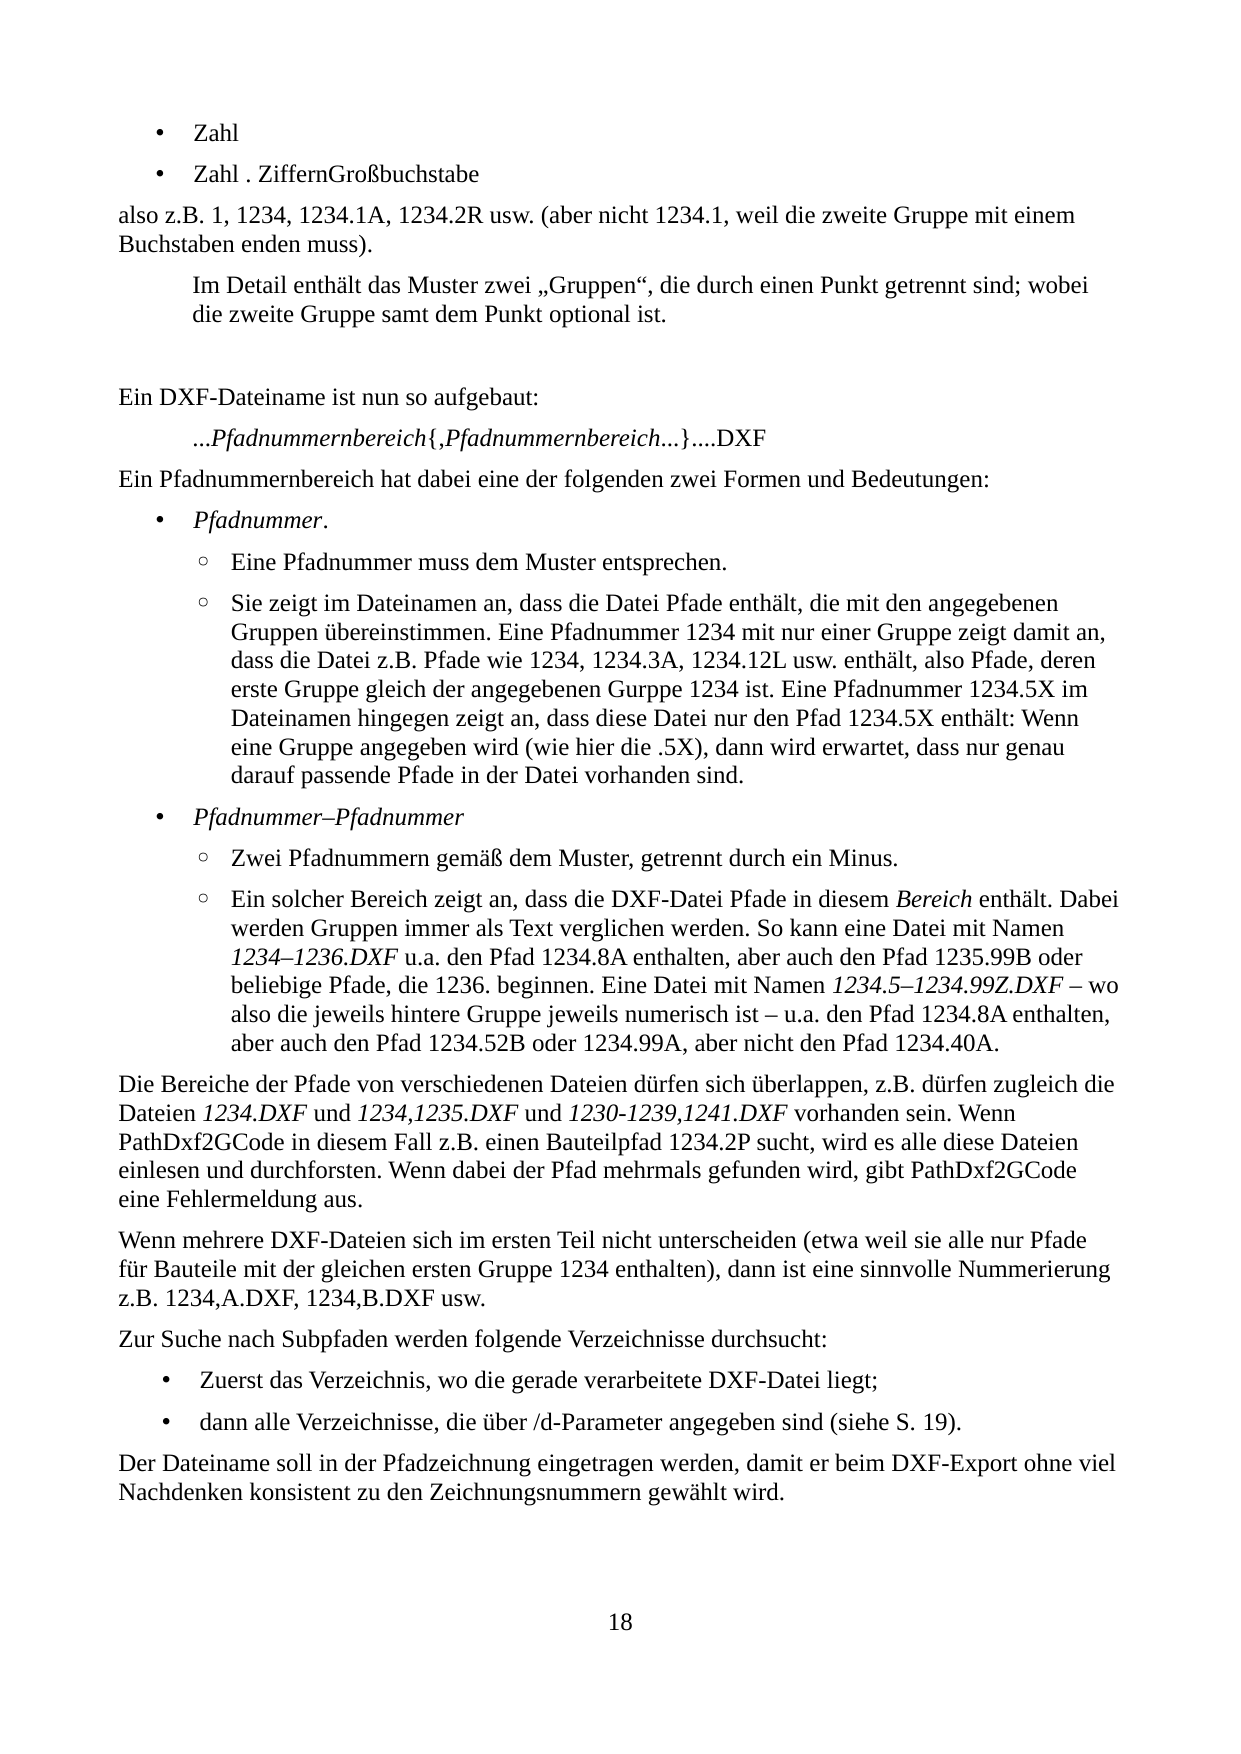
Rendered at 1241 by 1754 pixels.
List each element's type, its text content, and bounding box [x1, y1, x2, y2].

list Sie zeigt im Dateinamen an, dass die Datei Pfade enthält, die mit den angegebenen Gruppen übereinstimmen. Eine Pfadnummer 1234 mit nur einer Gruppe zeigt damit an, dass die Datei z.B. Pfade wie 1234, 1234.3A, 1234.12L usw. enthält, also Pfade, deren erste Gruppe gleich der angegebenen Gurppe 1234 ist. Eine Pfadnummer 1234.5X im Dateinamen hingegen zeigt an, dass diese Datei nur den Pfad 1234.5X enthält: Wenn eine Gruppe angegeben wird (wie hier die .5X), dann wird erwartet, dass nur genau darauf passende Pfade in der Datei vorhanden sind. [193, 588, 1122, 789]
text Die Bereiche der Pfade von verschiedenen Dateien dürfen sich überlappen, z.B. dürfen zugleich die Dateien 1234.DXF und 1234,1235.DXF und 1230-1239,1241.DXF vorhanden sein. Wenn PathDxf2GCode in diesem Fall z.B. einen Bauteilpfad 1234.2P sucht, wird es alle diese Dateien einlesen und durchforsten. Wenn dabei der Pfad mehrmals gefunden wird, gibt PathDxf2GCode eine Fehlermeldung aus. [118, 1069, 1122, 1213]
text also z.B. 1, 1234, 1234.1A, 1234.2R usw. (aber nicht 1234.1, weil die zweite Gruppe mit einem Buchstaben enden muss). [118, 201, 1122, 258]
text Zur Suche nach Subpfaden werden folgende Verzeichnisse durchsucht: [118, 1324, 1122, 1353]
list Zahl [156, 118, 1122, 147]
list Zuerst das Verzeichnis, wo die gerade verarbeitete DXF-Datei liegt; [162, 1366, 1122, 1394]
list Ein solcher Bereich zeigt an, dass die DXF-Datei Pfade in diesem Bereich enthält. Dabei werden Gruppen immer als Text verglichen werden. So kann eine Datei mit Namen 1234–1236.DXF u.a. den Pfad 1234.8A enthalten, aber auch den Pfad 1235.99B oder beliebige Pfade, die 1236. beginnen. Eine Datei mit Namen 1234.5–1234.99Z.DXF – wo also die jeweils hintere Gruppe jeweils numerisch ist – u.a. den Pfad 1234.8A enthalten, aber auch den Pfad 1234.52B oder 1234.99A, aber nicht den Pfad 1234.40A. [193, 884, 1122, 1057]
list dann alle Verzeichnisse, die über /d-Parameter angegeben sind (siehe S. 19). [162, 1407, 1122, 1436]
list Zwei Pfadnummern gemäß dem Muster, getrennt durch ein Minus. [193, 843, 1122, 872]
text Ein DXF-Dateiname ist nun so aufgebaut: [118, 382, 1122, 411]
text ...Pfadnummernbereich{,Pfadnummernbereich...}....DXF [118, 423, 1122, 452]
list Zahl . ZiffernGroßbuchstabe [156, 159, 1122, 188]
text Im Detail enthält das Muster zwei „Gruppen“, die durch einen Punkt getrennt sind; wobei die zweite Gruppe samt dem Punkt optional ist. [192, 271, 1122, 328]
text Wenn mehrere DXF-Dateien sich im ersten Teil nicht unterscheiden (etwa weil sie alle nur Pfade für Bauteile mit der gleichen ersten Gruppe 1234 enthalten), dann ist eine sinnvolle Nummerierung z.B. 1234,A.DXF, 1234,B.DXF usw. [118, 1226, 1122, 1312]
text Ein Pfadnummernbereich hat dabei eine der folgenden zwei Formen und Bedeutungen: [118, 464, 1122, 493]
list Eine Pfadnummer muss dem Muster entsprechen. [193, 547, 1122, 576]
text Der Dateiname soll in der Pfadzeichnung eingetragen werden, damit er beim DXF-Export ohne viel Nachdenken konsistent zu den Zeichnungsnummern gewählt wird. [118, 1448, 1122, 1506]
list Pfadnummer. [156, 506, 1122, 534]
list Pfadnummer–Pfadnummer [156, 802, 1122, 831]
